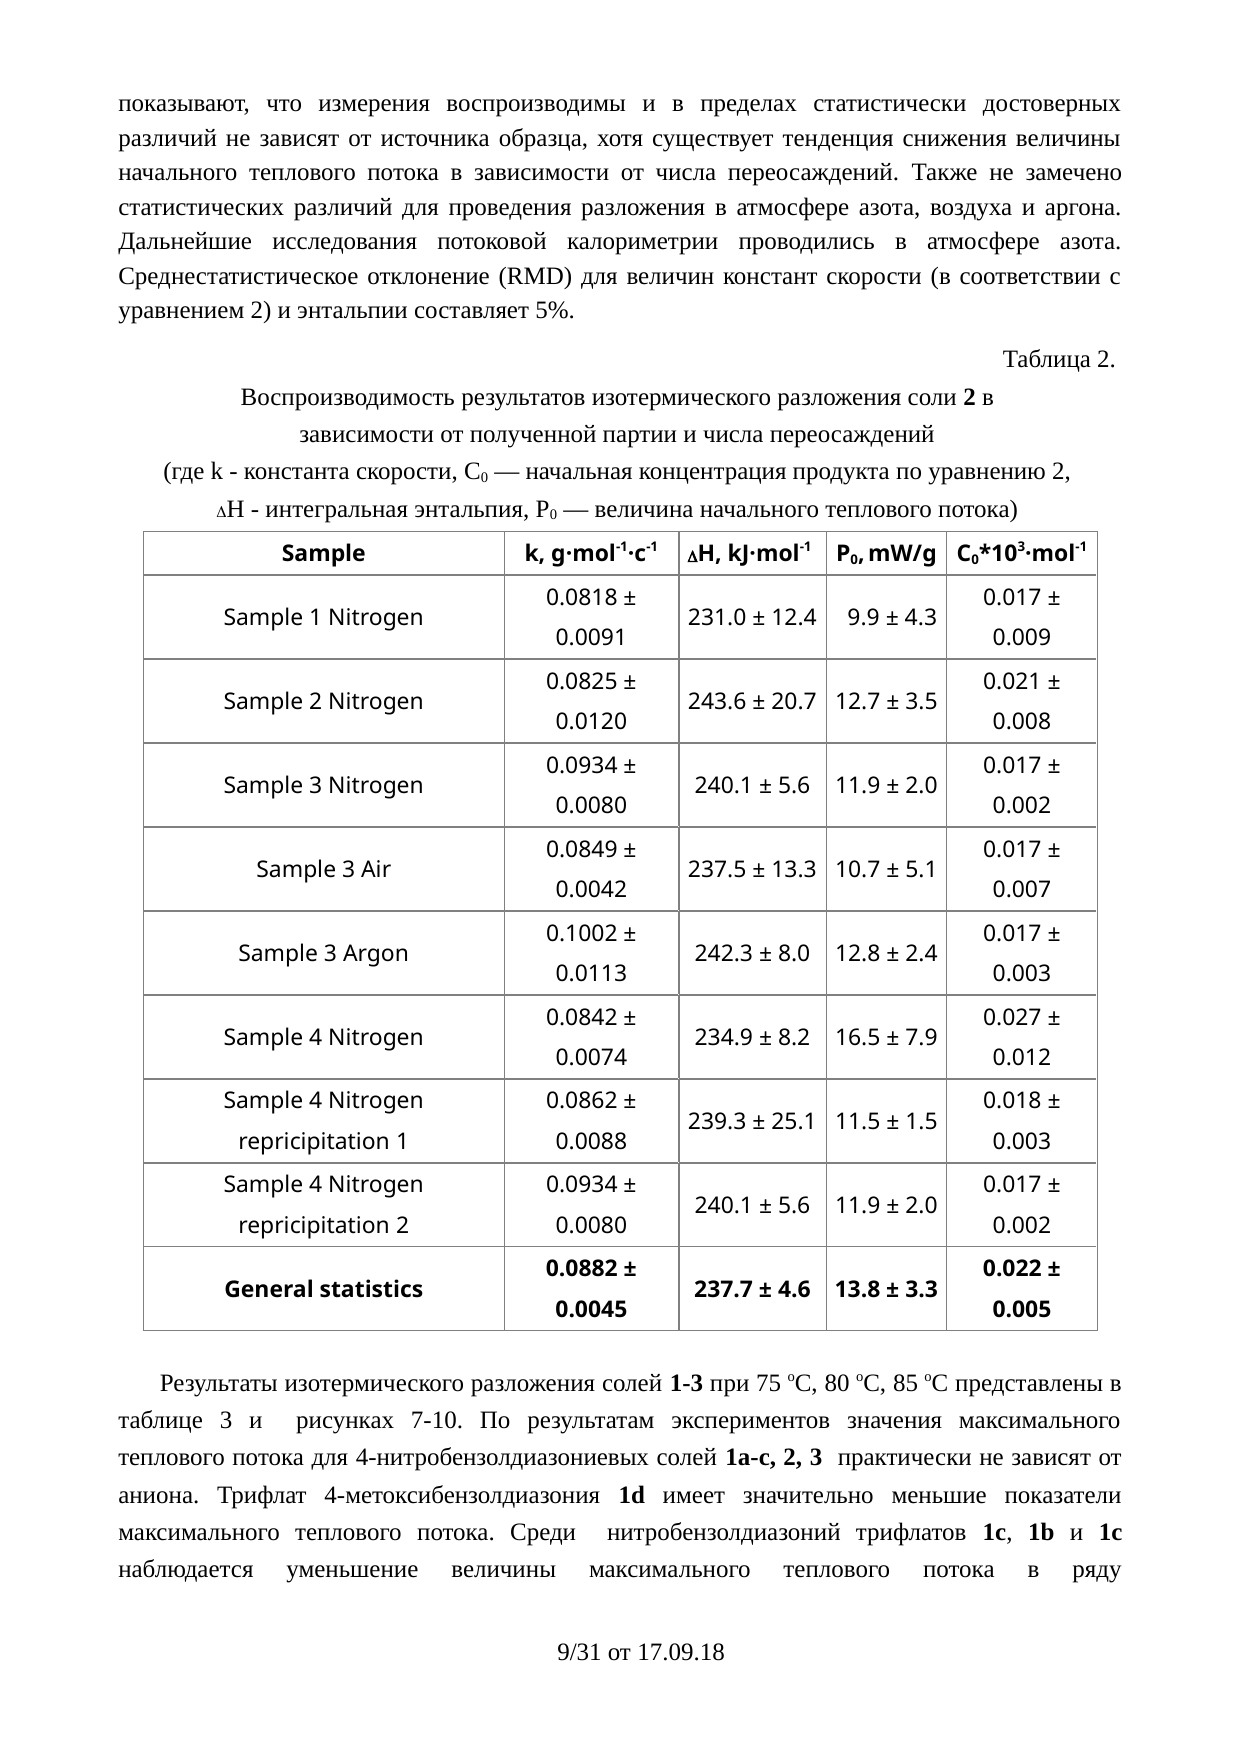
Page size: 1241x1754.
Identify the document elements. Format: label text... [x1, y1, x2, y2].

text Воспроизводимость результатов изотермического разложения соли 2 в [118, 382, 1122, 411]
table_cell 242.3 ± 8.0 [680, 912, 826, 994]
text DH - интегральная энтальпия, P0 — величина начального теплового потока) [118, 494, 1122, 522]
table_cell 0.017 ± 0.003 [947, 910, 1097, 994]
text Результаты изотермического разложения солей 1-3 при 75 оС, 80 оС, 85 оС представлены в таблице 3 и рисунках 7-10. По результатам экспериментов значения максимального теплового потока для 4-нитробензолдиазониевых солей 1a-c, 2, 3 практически не зависят от аниона. Трифлат 4-метоксибензолдиазония 1d имеет значительно меньшие показатели максимального теплового потока. Среди нитробензолдиазоний трифлатов 1с, 1b и 1c наблюдается уменьшение величины максимального теплового потока в ряду [118, 1368, 1122, 1583]
table_cell 231.0 ± 12.4 [680, 576, 826, 658]
table_cell 0.022 ± 0.005 [947, 1246, 1097, 1330]
table_header P0, mW/g [827, 532, 946, 574]
table_cell 0.0934 ± 0.0080 [505, 744, 678, 826]
table_cell 10.7 ± 5.1 [827, 828, 946, 910]
table_cell 11.9 ± 2.0 [827, 744, 946, 826]
table_cell 11.5 ± 1.5 [827, 1080, 946, 1162]
table_cell 12.7 ± 3.5 [827, 660, 946, 742]
table_cell Sample 2 Nitrogen [144, 660, 504, 742]
table_cell 234.9 ± 8.2 [680, 996, 826, 1078]
table_cell Sample 4 Nitrogen repricipitation 2 [144, 1164, 504, 1246]
table_header C0*103·mol-1 [947, 532, 1097, 574]
table_cell Sample 4 Nitrogen repricipitation 1 [144, 1080, 504, 1162]
table_cell Sample 3 Air [144, 828, 504, 910]
table_cell Sample 4 Nitrogen [144, 996, 504, 1078]
table_cell Sample 3 Nitrogen [144, 744, 504, 826]
table_cell Sample 1 Nitrogen [144, 576, 504, 658]
table_cell 0.018 ± 0.003 [947, 1078, 1097, 1162]
table_cell 0.0934 ± 0.0080 [505, 1164, 678, 1246]
table_cell 0.017 ± 0.007 [947, 826, 1097, 910]
table_cell 243.6 ± 20.7 [680, 660, 826, 742]
table_cell 0.017 ± 0.009 [947, 574, 1097, 658]
table_cell 237.5 ± 13.3 [680, 828, 826, 910]
table_cell 13.8 ± 3.3 [827, 1247, 946, 1330]
table_cell 12.8 ± 2.4 [827, 912, 946, 994]
table_cell 237.7 ± 4.6 [680, 1247, 826, 1330]
table_cell 0.017 ± 0.002 [947, 742, 1097, 826]
table_cell 0.0849 ± 0.0042 [505, 828, 678, 910]
table_cell 239.3 ± 25.1 [680, 1080, 826, 1162]
table_cell General statistics [144, 1247, 504, 1330]
table_cell 0.0818 ± 0.0091 [505, 576, 678, 658]
table_header Sample [144, 532, 504, 574]
text зависимости от полученной партии и числа переосаждений [118, 419, 1122, 448]
table_cell 0.021 ± 0.008 [947, 658, 1097, 742]
table_cell 240.1 ± 5.6 [680, 1164, 826, 1246]
table_cell 0.0825 ± 0.0120 [505, 660, 678, 742]
table_header DH, kJ·mol-1 [680, 532, 826, 574]
table_cell 16.5 ± 7.9 [827, 996, 946, 1078]
table_cell 240.1 ± 5.6 [680, 744, 826, 826]
table_cell 0.017 ± 0.002 [947, 1162, 1097, 1246]
text Таблица 2. [118, 344, 1122, 373]
table_cell 0.0842 ± 0.0074 [505, 996, 678, 1078]
text (где k - константа скорости, С0 — начальная концентрация продукта по уравнению 2, [118, 456, 1122, 485]
table_header k, g·mol-1·с-1 [505, 532, 678, 574]
table_cell 9.9 ± 4.3 [827, 576, 946, 658]
table_cell 11.9 ± 2.0 [827, 1164, 946, 1246]
table_cell 0.027 ± 0.012 [947, 994, 1097, 1078]
table_cell Sample 3 Argon [144, 912, 504, 994]
table_cell 0.0862 ± 0.0088 [505, 1080, 678, 1162]
table_cell 0.0882 ± 0.0045 [505, 1247, 678, 1330]
text показывают, что измерения воспроизводимы и в пределах статистически достоверных различий не зависят от источника образца, хотя существует тенденция снижения величины начального теплового потока в зависимости от числа переосаждений. Также не замечено статистических различий для проведения разложения в атмосфере азота, воздуха и аргона. Дальнейшие исследования потоковой калориметрии проводились в атмосфере азота. Среднестатистическое отклонение (RMD) для величин констант скорости (в соответствии с уравнением 2) и энтальпии составляет 5%. [118, 88, 1122, 324]
table_cell 0.1002 ± 0.0113 [505, 912, 678, 994]
